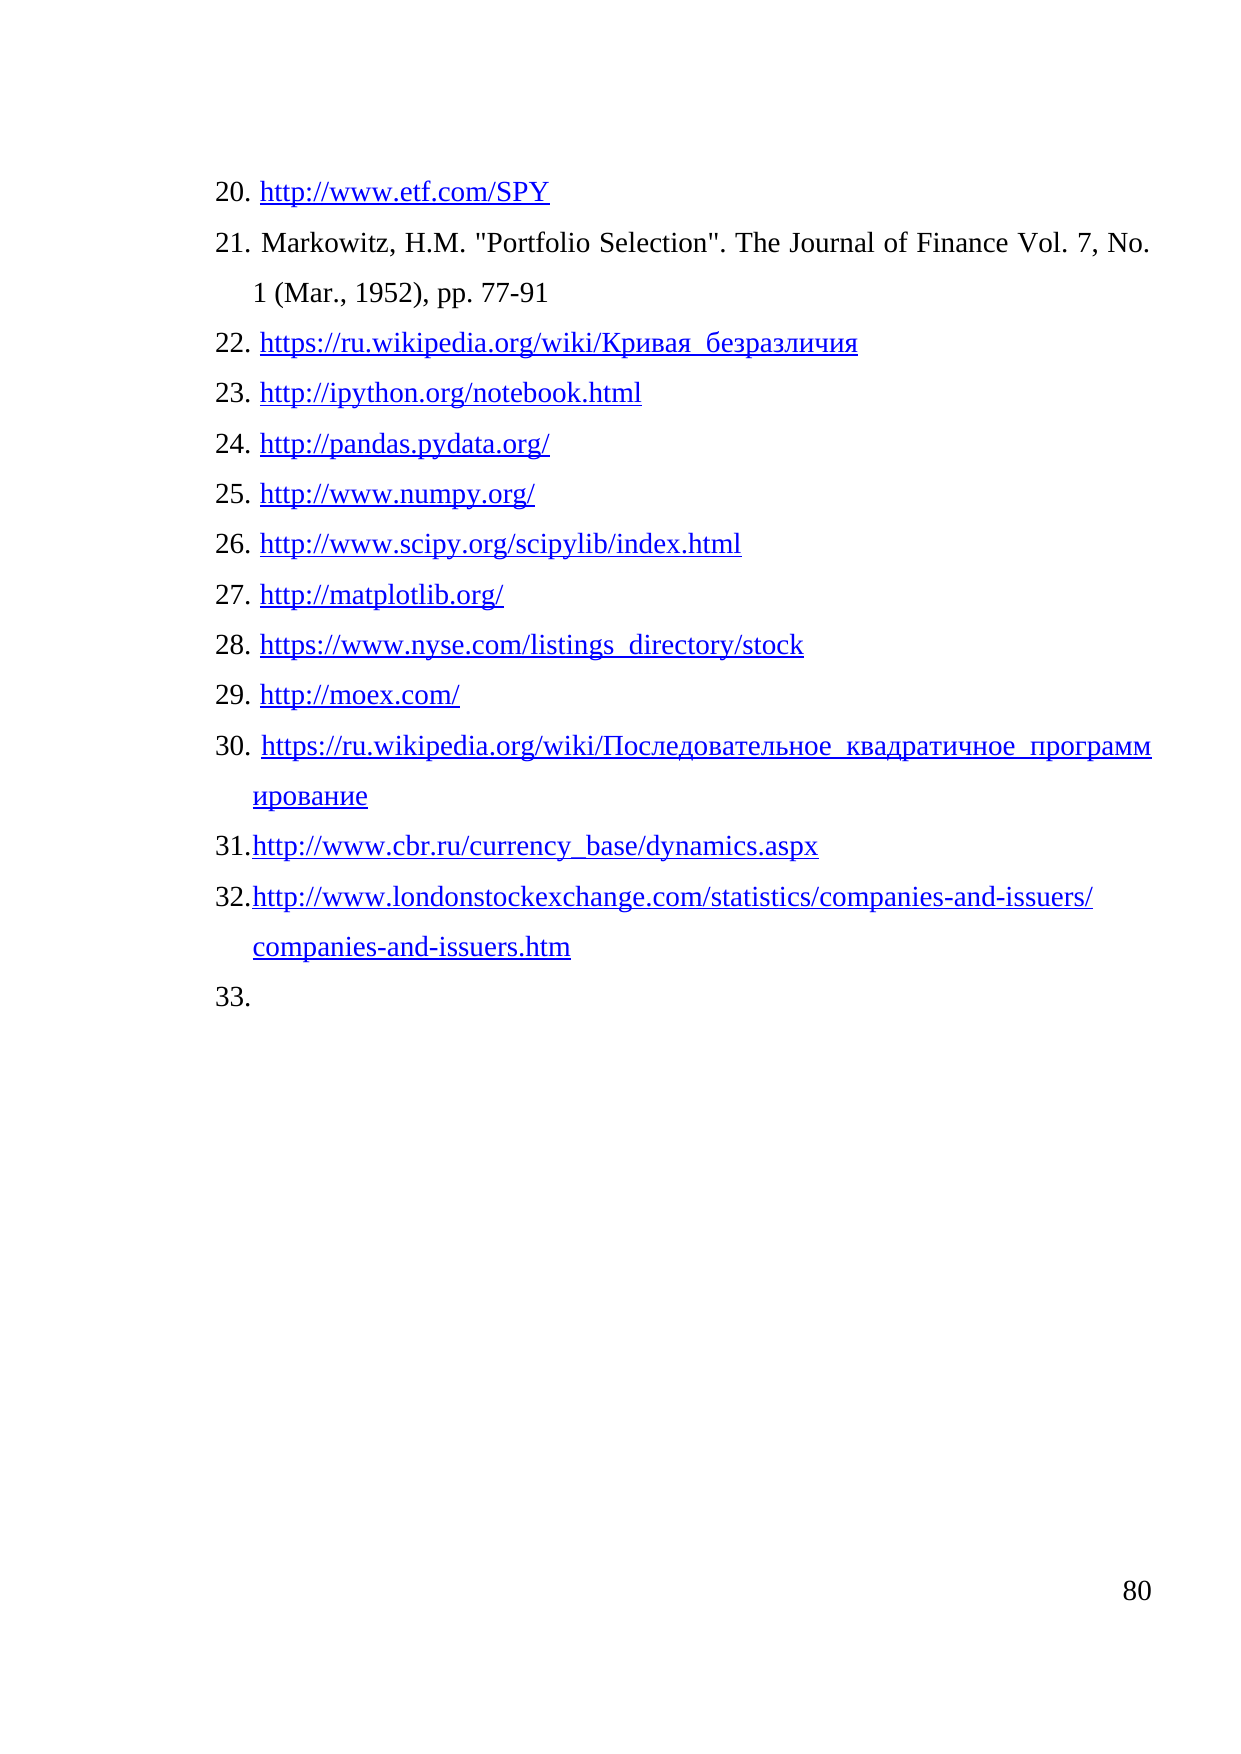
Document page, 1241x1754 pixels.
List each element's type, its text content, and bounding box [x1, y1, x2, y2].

list Markowitz, H.M. "Portfolio Selection". The Journal of Finance Vol. 7, No. 1 (Mar., 1952), pp. 77-91 [215, 225, 1152, 308]
list http://www.londonstockexchange.com/statistics/companies-and-issuers/companies-and-issuers.htm [215, 879, 1152, 963]
list http://ipython.org/notebook.html [215, 376, 1152, 409]
list http://www.etf.com/SPY [215, 174, 1152, 208]
list https://ru.wikipedia.org/wiki/Последовательное_квадратичное_программирование [215, 728, 1152, 812]
list https://www.nyse.com/listings_directory/stock [215, 627, 1152, 661]
list http://www.scipy.org/scipylib/index.html [215, 527, 1152, 560]
list http://moex.com/ [215, 677, 1152, 711]
list http://pandas.pydata.org/ [215, 426, 1152, 459]
list http://www.numpy.org/ [215, 476, 1152, 510]
list https://ru.wikipedia.org/wiki/Кривая_безразличия [215, 325, 1152, 359]
list http://www.cbr.ru/currency_base/dynamics.aspx [215, 828, 1152, 862]
list http://matplotlib.org/ [215, 577, 1152, 610]
